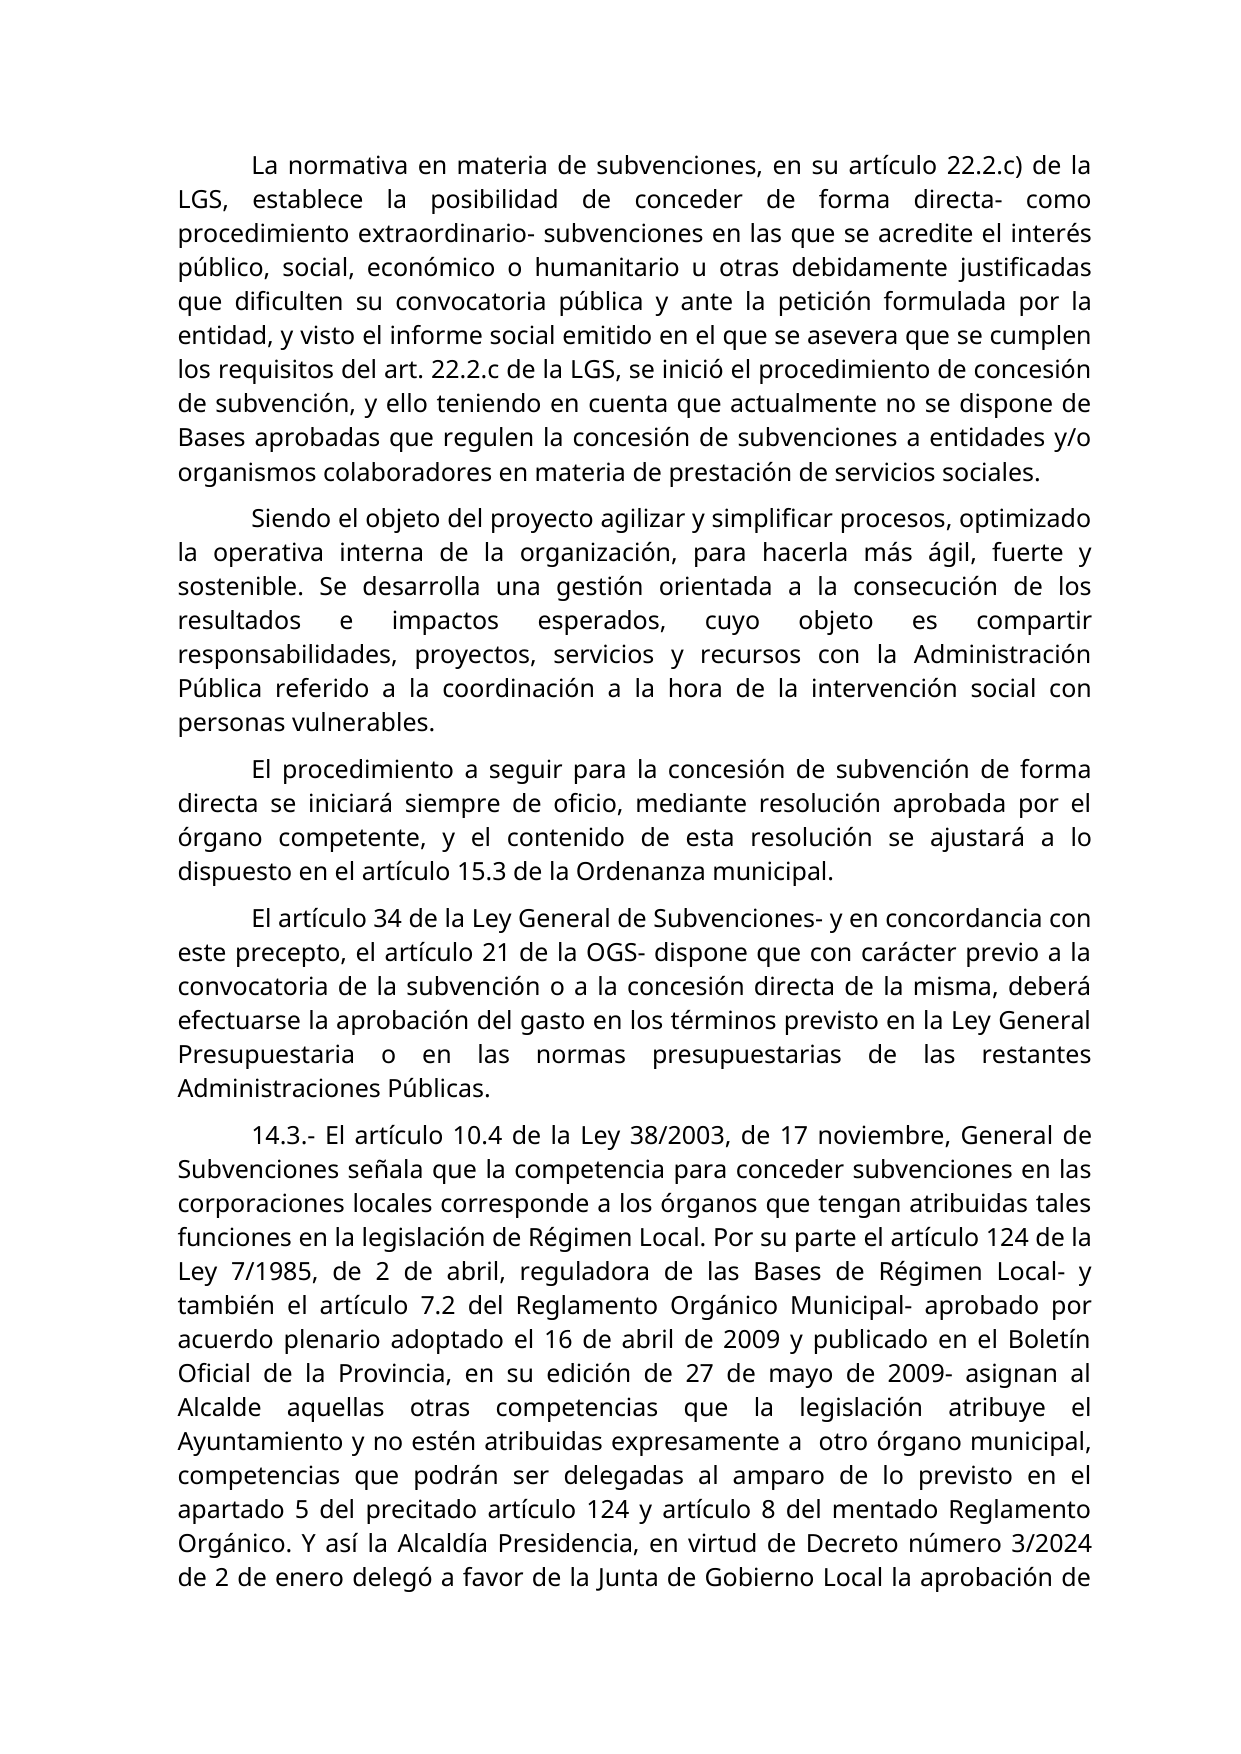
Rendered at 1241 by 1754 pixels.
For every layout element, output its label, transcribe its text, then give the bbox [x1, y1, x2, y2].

text La normativa en materia de subvenciones, en su artículo 22.2.c) de la LGS, establece la posibilidad de conceder de forma directa- como procedimiento extraordinario- subvenciones en las que se acredite el interés público, social, económico o humanitario u otras debidamente justificadas que dificulten su convocatoria pública y ante la petición formulada por la entidad, y visto el informe social emitido en el que se asevera que se cumplen los requisitos del art. 22.2.c de la LGS, se inició el procedimiento de concesión de subvención, y ello teniendo en cuenta que actualmente no se dispone de Bases aprobadas que regulen la concesión de subvenciones a entidades y/o organismos colaboradores en materia de prestación de servicios sociales. [177, 148, 1093, 488]
text El procedimiento a seguir para la concesión de subvención de forma directa se iniciará siempre de oficio, mediante resolución aprobada por el órgano competente, y el contenido de esta resolución se ajustará a lo dispuesto en el artículo 15.3 de la Ordenanza municipal. [177, 752, 1093, 888]
text 14.3.- El artículo 10.4 de la Ley 38/2003, de 17 noviembre, General de Subvenciones señala que la competencia para conceder subvenciones en las corporaciones locales corresponde a los órganos que tengan atribuidas tales funciones en la legislación de Régimen Local. Por su parte el artículo 124 de la Ley 7/1985, de 2 de abril, reguladora de las Bases de Régimen Local- y también el artículo 7.2 del Reglamento Orgánico Municipal- aprobado por acuerdo plenario adoptado el 16 de abril de 2009 y publicado en el Boletín Oficial de la Provincia, en su edición de 27 de mayo de 2009- asignan al Alcalde aquellas otras competencias que la legislación atribuye el Ayuntamiento y no estén atribuidas expresamente a otro órgano municipal, competencias que podrán ser delegadas al amparo de lo previsto en el apartado 5 del precitado artículo 124 y artículo 8 del mentado Reglamento Orgánico. Y así la Alcaldía Presidencia, en virtud de Decreto número 3/2024 de 2 de enero delegó a favor de la Junta de Gobierno Local la aprobación de [177, 1117, 1093, 1594]
text El artículo 34 de la Ley General de Subvenciones- y en concordancia con este precepto, el artículo 21 de la OGS- dispone que con carácter previo a la convocatoria de la subvención o a la concesión directa de la misma, deberá efectuarse la aprobación del gasto en los términos previsto en la Ley General Presupuestaria o en las normas presupuestarias de las restantes Administraciones Públicas. [177, 900, 1093, 1105]
text Siendo el objeto del proyecto agilizar y simplificar procesos, optimizado la operativa interna de la organización, para hacerla más ágil, fuerte y sostenible. Se desarrolla una gestión orientada a la consecución de los resultados e impactos esperados, cuyo objeto es compartir responsabilidades, proyectos, servicios y recursos con la Administración Pública referido a la coordinación a la hora de la intervención social con personas vulnerables. [177, 501, 1093, 739]
